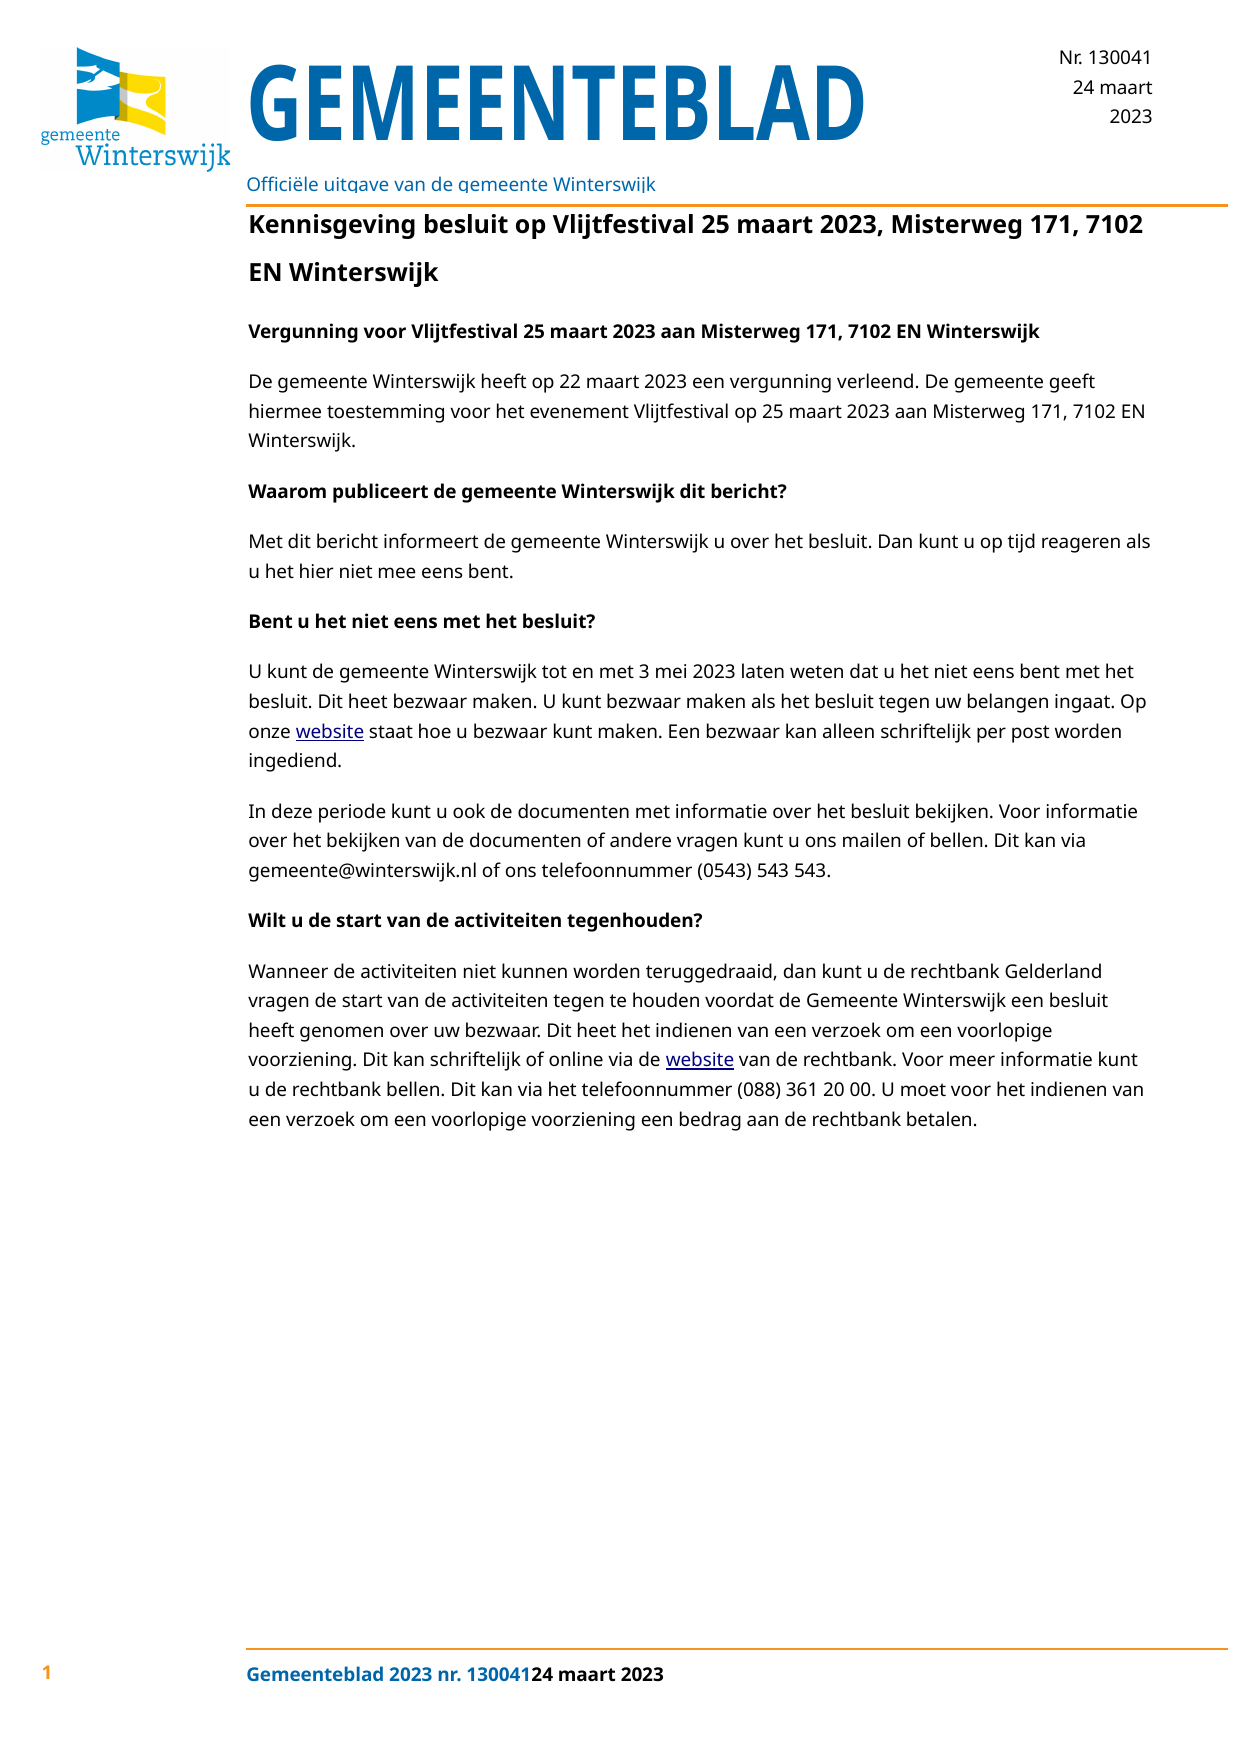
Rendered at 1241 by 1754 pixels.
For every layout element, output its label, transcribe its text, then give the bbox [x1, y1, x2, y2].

text Waarom publiceert de gemeente Winterswijk dit bericht? [248, 478, 1152, 504]
picture [225, 153, 231, 162]
text Kennisgeving besluit op Vlijtfestival 25 maart 2023, Misterweg 171, 7102 EN Winterswijk [248, 207, 1152, 288]
text In deze periode kunt u ook de documenten met informatie over het besluit bekijken. Voor informatie over het bekijken van de documenten of andere vragen kunt u ons mailen of bellen. Dit kan via gemeente@winterswijk.nl of ons telefoonnummer (0543) 543 543. [248, 798, 1152, 883]
text Wilt u de start van de activiteiten tegenhouden? [248, 907, 1152, 933]
text Vergunning voor Vlijtfestival 25 maart 2023 aan Misterweg 171, 7102 EN Winterswijk [248, 318, 1152, 344]
text Bent u het niet eens met het besluit? [248, 608, 1152, 634]
text Met dit bericht informeert de gemeente Winterswijk u over het besluit. Dan kunt u op tijd reageren als u het hier niet mee eens bent. [248, 528, 1152, 584]
text Wanneer de activiteiten niet kunnen worden teruggedraaid, dan kunt u de rechtbank Gelderland vragen de start van de activiteiten tegen te houden voordat de Gemeente Winterswijk een besluit heeft genomen over uw bezwaar. Dit heet het indienen van een verzoek om een voorlopige voorziening. Dit kan schriftelijk of online via de website van de rechtbank. Voor meer informatie kunt u de rechtbank bellen. Dit kan via het telefoonnummer (088) 361 20 00. U moet voor het indienen van een verzoek om een voorlopige voorziening een bedrag aan de rechtbank betalen. [248, 958, 1152, 1132]
text De gemeente Winterswijk heeft op 22 maart 2023 een vergunning verleend. De gemeente geeft hiermee toestemming voor het evenement Vlijtfestival op 25 maart 2023 aan Misterweg 171, 7102 EN Winterswijk. [248, 368, 1152, 453]
picture [41, 47, 231, 172]
text U kunt de gemeente Winterswijk tot en met 3 mei 2023 laten weten dat u het niet eens bent met het besluit. Dit heet bezwaar maken. U kunt bezwaar maken als het besluit tegen uw belangen ingaat. Op onze website staat hoe u bezwaar kunt maken. Een bezwaar kan alleen schriftelijk per post worden ingediend. [248, 659, 1152, 773]
